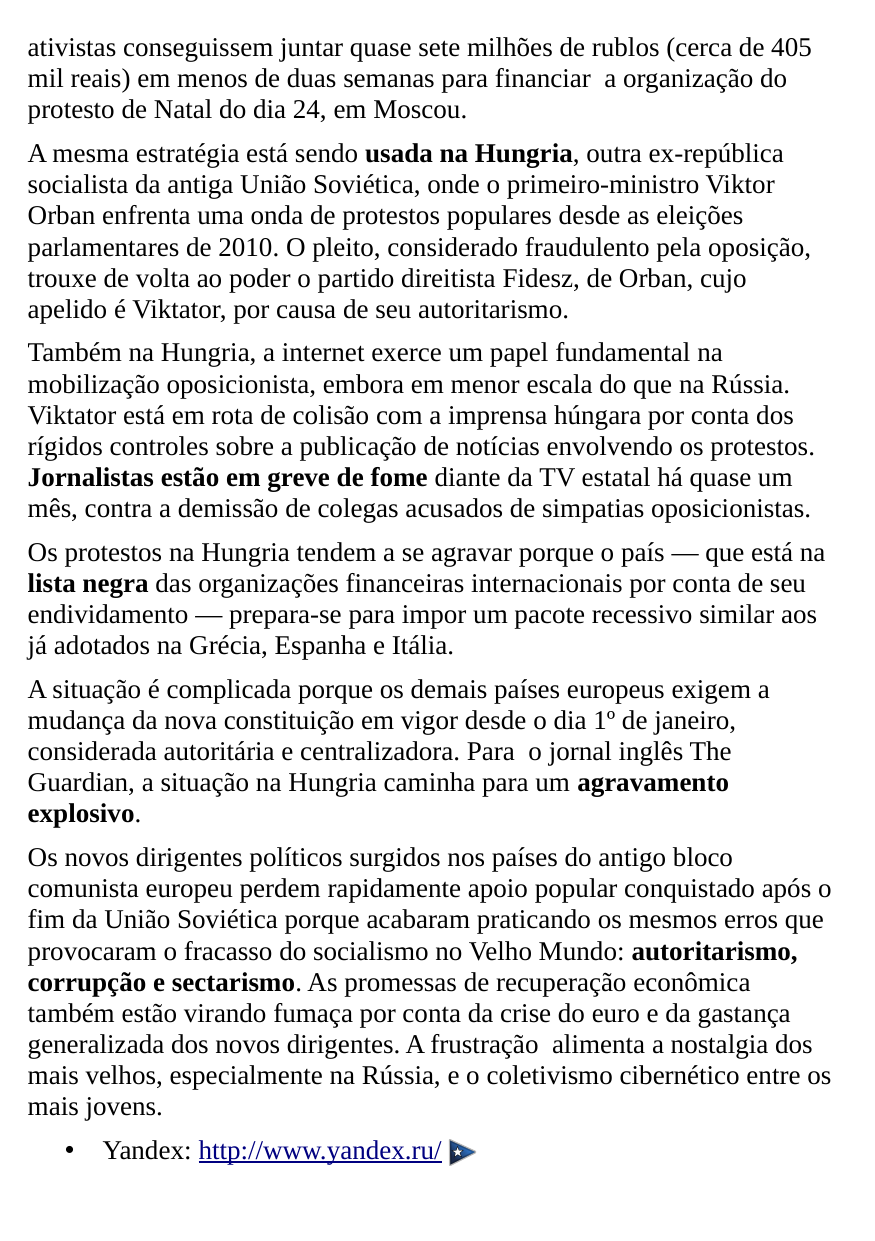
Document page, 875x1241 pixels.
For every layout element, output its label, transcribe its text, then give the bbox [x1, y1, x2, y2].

text A situação é complicada porque os demais países europeus exigem a mudança da nova constituição em vigor desde o dia 1º de janeiro, considerada autoritária e centralizadora. Para o jornal inglês The Guardian, a situação na Hungria caminha para um agravamento explosivo. [27, 673, 832, 829]
text A mesma estratégia está sendo usada na Hungria, outra ex-república socialista da antiga União Soviética, onde o primeiro-ministro Viktor Orban enfrenta uma onda de protestos populares desde as eleições parlamentares de 2010. O pleito, considerado fraudulento pela oposição, trouxe de volta ao poder o partido direitista Fidesz, de Orban, cujo apelido é Viktator, por causa de seu autoritarismo. [27, 137, 832, 324]
text Os novos dirigentes políticos surgidos nos países do antigo bloco comunista europeu perdem rapidamente apoio popular conquistado após o fim da União Soviética porque acabaram praticando os mesmos erros que provocaram o fracasso do socialismo no Velho Mundo: autoritarismo, corrupção e sectarismo. As promessas de recuperação econômica também estão virando fumaça por conta da crise do euro e da gastança generalizada dos novos dirigentes. A frustração alimenta a nostalgia dos mais velhos, especialmente na Rússia, e o coletivismo cibernético entre os mais jovens. [27, 841, 832, 1122]
text Os protestos na Hungria tendem a se agravar porque o país — que está na lista negra das organizações financeiras internacionais por conta de seu endividamento — prepara-se para impor um pacote recessivo similar aos já adotados na Grécia, Espanha e Itália. [27, 536, 832, 661]
text Também na Hungria, a internet exerce um papel fundamental na mobilização oposicionista, embora em menor escala do que na Rússia. Viktator está em rota de colisão com a imprensa húngara por conta dos rígidos controles sobre a publicação de notícias envolvendo os protestos. Jornalistas estão em greve de fome diante da TV estatal há quase um mês, contra a demissão de colegas acusados de simpatias oposicionistas. [27, 337, 832, 523]
list Yandex: http://www.yandex.ru/ [65, 1134, 832, 1166]
picture [448, 1139, 477, 1166]
text ativistas conseguissem juntar quase sete milhões de rublos (cerca de 405 mil reais) em menos de duas semanas para financiar a organização do protesto de Natal do dia 24, em Moscou. [27, 31, 832, 125]
